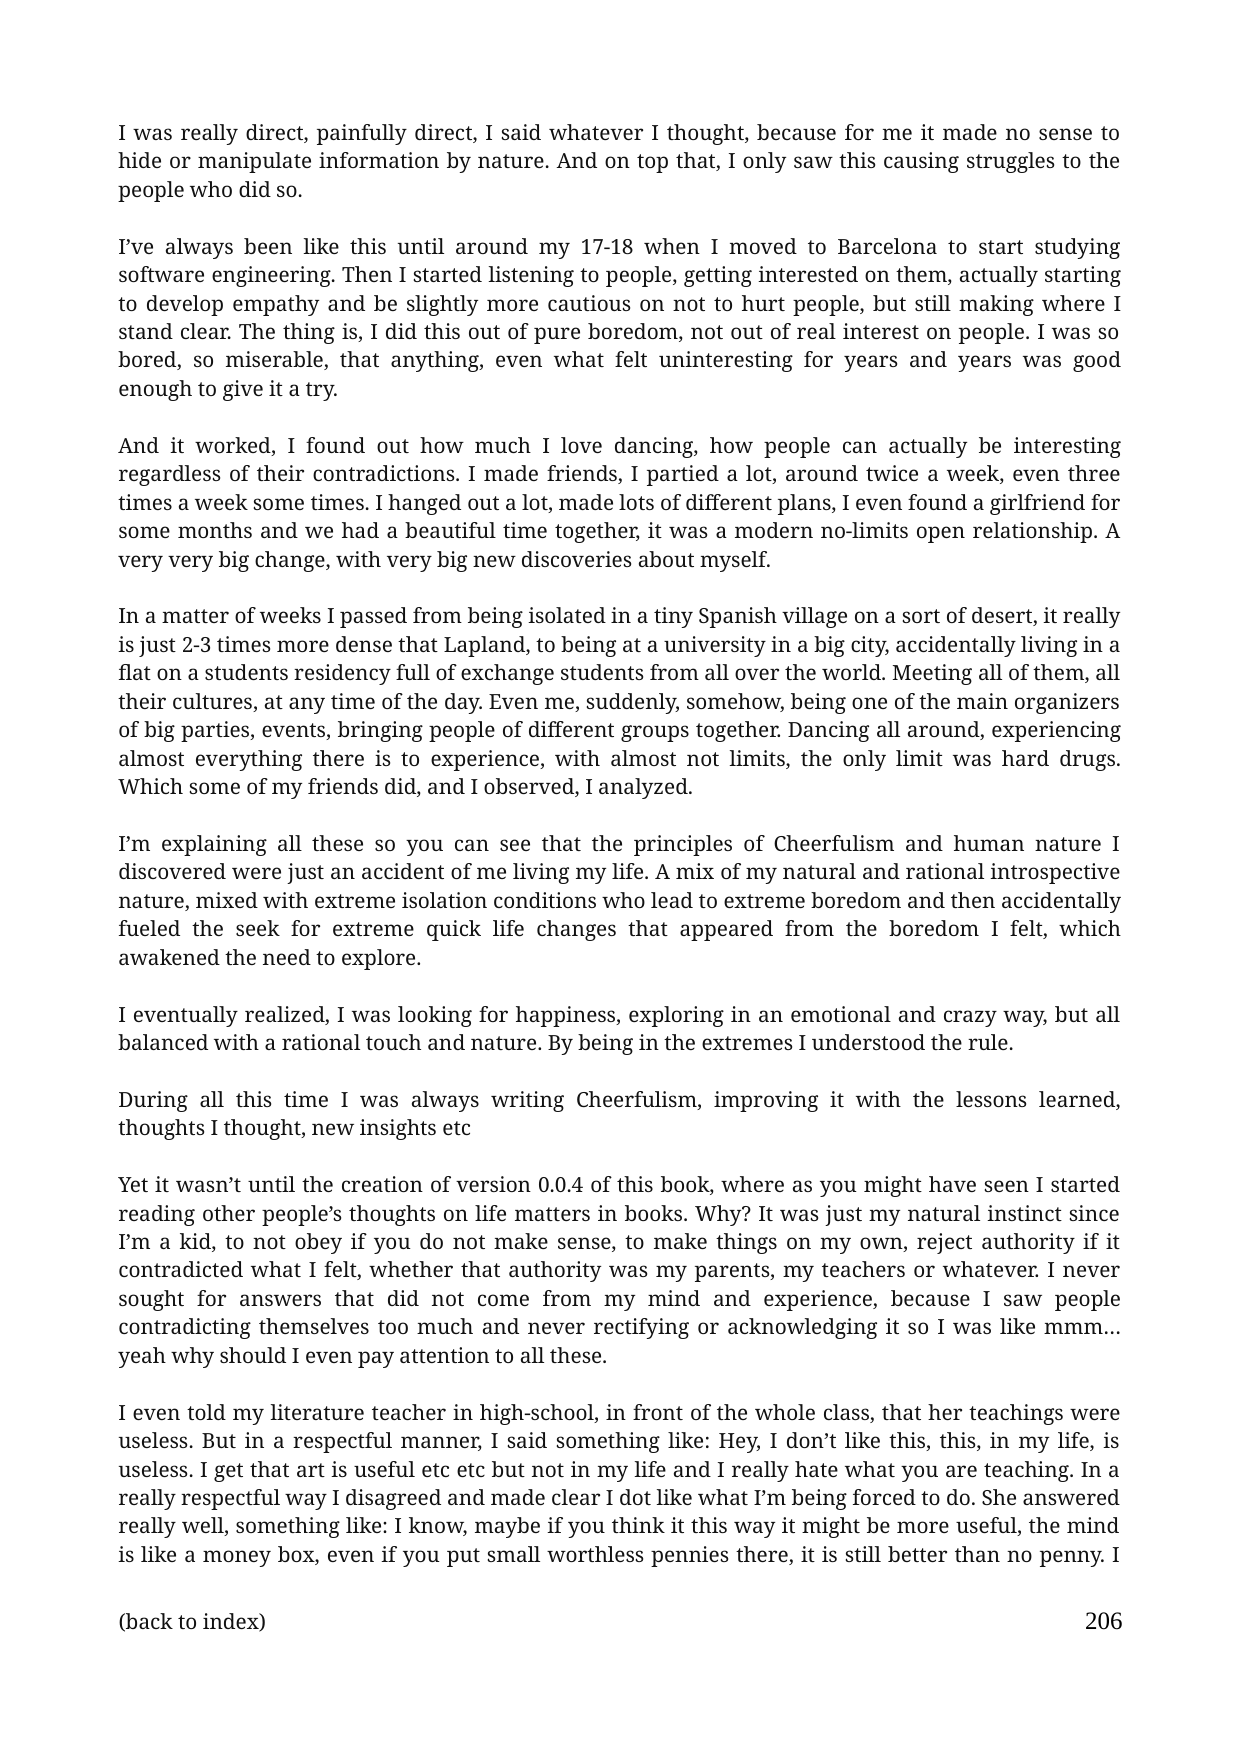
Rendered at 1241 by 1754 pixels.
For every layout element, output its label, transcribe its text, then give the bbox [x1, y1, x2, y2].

text During all this time I was always writing Cheerfulism, improving it with the lessons learned, thoughts I thought, new insights etc [118, 1085, 1122, 1142]
text I eventually realized, I was looking for happiness, exploring in an emotional and crazy way, but all balanced with a rational touch and nature. By being in the extremes I understood the rule. [118, 1000, 1122, 1057]
text I was really direct, painfully direct, I said whatever I thought, because for me it made no sense to hide or manipulate information by nature. And on top that, I only saw this causing struggles to the people who did so. [118, 118, 1122, 203]
text I’m explaining all these so you can see that the principles of Cheerfulism and human nature I discovered were just an accident of me living my life. A mix of my natural and rational introspective nature, mixed with extreme isolation conditions who lead to extreme boredom and then accidentally fueled the seek for extreme quick life changes that appeared from the boredom I felt, which awakened the need to explore. [118, 829, 1122, 971]
text I’ve always been like this until around my 17-18 when I moved to Barcelona to start studying software engineering. Then I started listening to people, getting interested on them, actually starting to develop empathy and be slightly more cautious on not to hurt people, but still making where I stand clear. The thing is, I did this out of pure boredom, not out of real interest on people. I was so bored, so miserable, that anything, even what felt uninteresting for years and years was good enough to give it a try. [118, 232, 1122, 402]
text And it worked, I found out how much I love dancing, how people can actually be interesting regardless of their contradictions. I made friends, I partied a lot, around twice a week, even three times a week some times. I hanged out a lot, made lots of different plans, I even found a girlfriend for some months and we had a beautiful time together, it was a modern no-limits open relationship. A very very big change, with very big new discoveries about myself. [118, 431, 1122, 573]
text In a matter of weeks I passed from being isolated in a tiny Spanish village on a sort of desert, it really is just 2-3 times more dense that Lapland, to being at a university in a big city, accidentally living in a flat on a students residency full of exchange students from all over the world. Meeting all of them, all their cultures, at any time of the day. Even me, suddenly, somehow, being one of the main organizers of big parties, events, bringing people of different groups together. Dancing all around, experiencing almost everything there is to experience, with almost not limits, the only limit was hard drugs. Which some of my friends did, and I observed, I analyzed. [118, 602, 1122, 801]
text Yet it wasn’t until the creation of version 0.0.4 of this book, where as you might have seen I started reading other people’s thoughts on life matters in books. Why? It was just my natural instinct since I’m a kid, to not obey if you do not make sense, to make things on my own, reject authority if it contradicted what I felt, whether that authority was my parents, my teachers or whatever. I never sought for answers that did not come from my mind and experience, because I saw people contradicting themselves too much and never rectifying or acknowledging it so I was like mmm… yeah why should I even pay attention to all these. [118, 1170, 1122, 1369]
text I even told my literature teacher in high-school, in front of the whole class, that her teachings were useless. But in a respectful manner, I said something like: Hey, I don’t like this, this, in my life, is useless. I get that art is useful etc etc but not in my life and I really hate what you are teaching. In a really respectful way I disagreed and made clear I dot like what I’m being forced to do. She answered really well, something like: I know, maybe if you think it this way it might be more useful, the mind is like a money box, even if you put small worthless pennies there, it is still better than no penny. I [118, 1398, 1122, 1568]
